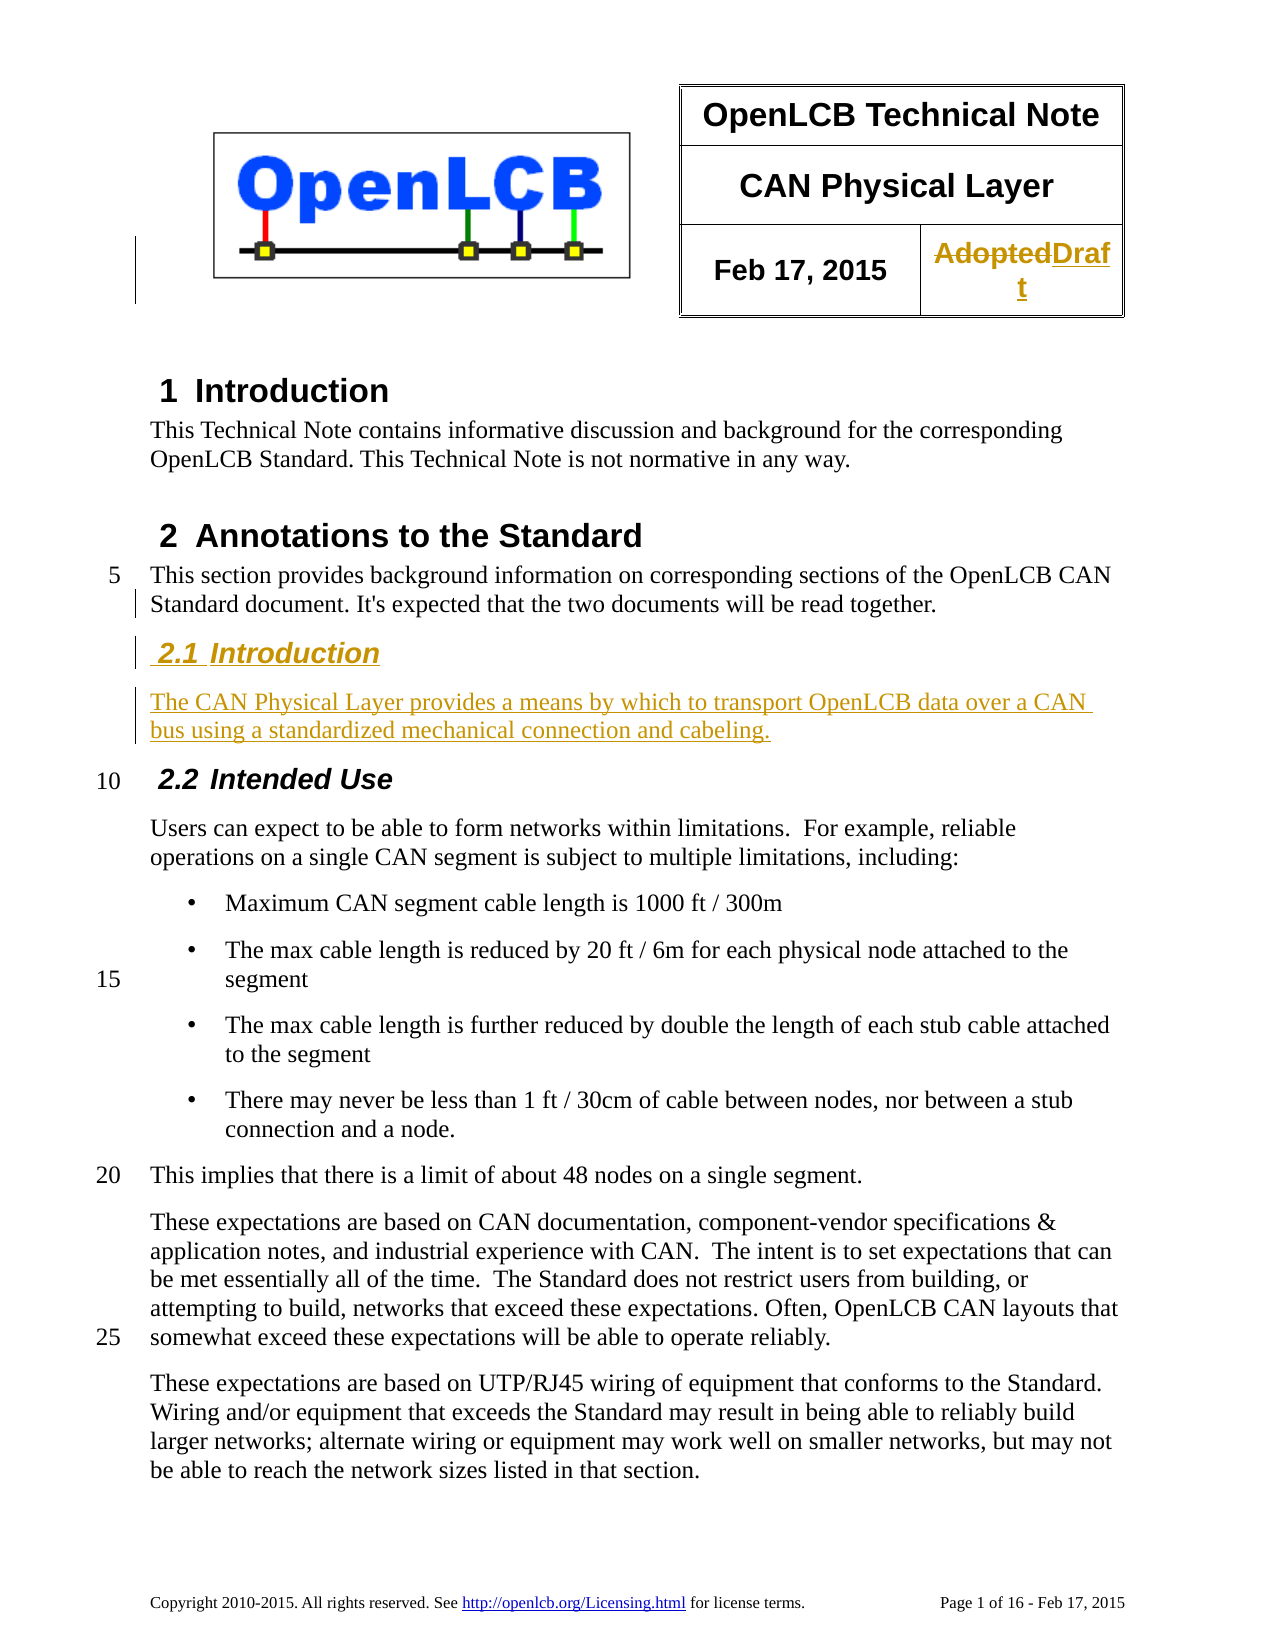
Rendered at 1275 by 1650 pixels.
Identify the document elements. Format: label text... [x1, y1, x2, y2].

subtitle Intended Use [150, 762, 1125, 796]
subtitle Annotations to the Standard [150, 516, 1125, 554]
text This implies that there is a limit of about 48 nodes on a single segment. [150, 1161, 1125, 1189]
subtitle Introduction [150, 371, 1125, 409]
text These expectations are based on UTP/RJ45 wiring of equipment that conforms to the Standard. Wiring and/or equipment that exceeds the Standard may result in being able to reliably build larger networks; alternate wiring or equipment may work well on smaller networks, but may not be able to reach the network sizes listed in that section. [150, 1368, 1125, 1483]
picture [212, 131, 632, 280]
text The CAN Physical Layer provides a means by which to transport OpenLCB data over a CAN bus using a standardized mechanical connection and cabeling. [150, 687, 1125, 744]
text This section provides background information on corresponding sections of the OpenLCB CAN Standard document. It's expected that the two documents will be read together. [150, 560, 1125, 618]
text Users can expect to be able to form networks within limitations. For example, reliable operations on a single CAN segment is subject to multiple limitations, including: [150, 813, 1125, 871]
text These expectations are based on CAN documentation, component-vendor specifications & application notes, and industrial experience with CAN. The intent is to set expectations that can be met essentially all of the time. The Standard does not restrict users from building, or attempting to build, networks that exceed these expectations. Often, OpenLCB CAN layouts that somewhat exceed these expectations will be able to operate reliably. [150, 1207, 1125, 1351]
list Maximum CAN segment cable length is 1000 ft / 300m [187, 888, 1125, 917]
list The max cable length is further reduced by double the length of each stub cable attached to the segment [187, 1010, 1125, 1068]
list There may never be less than 1 ft / 30cm of cable between nodes, nor between a stub connection and a node. [187, 1085, 1125, 1143]
subtitle Introduction [150, 636, 1125, 669]
text This Technical Note contains informative discussion and background for the corresponding OpenLCB Standard. This Technical Note is not normative in any way. [150, 416, 1125, 473]
list The max cable length is reduced by 20 ft / 6m for each physical node attached to the segment [187, 935, 1125, 992]
